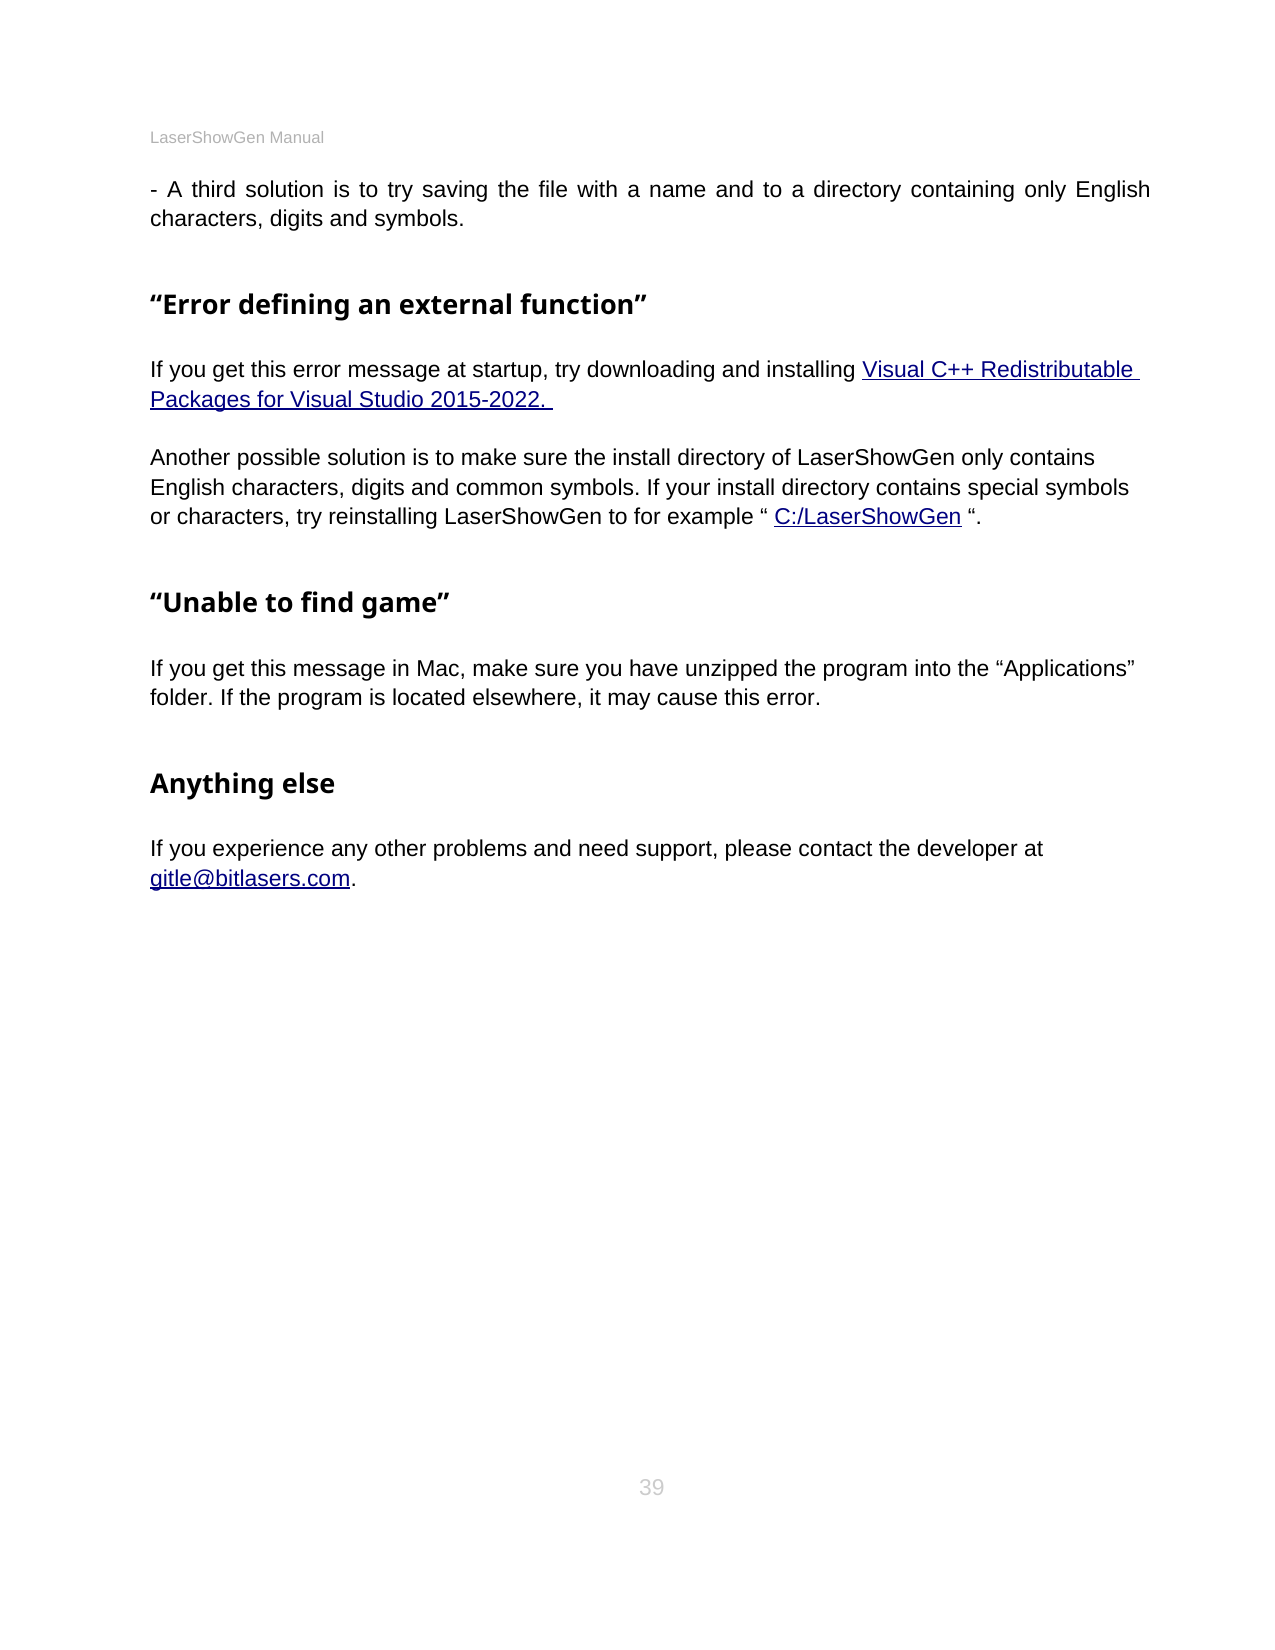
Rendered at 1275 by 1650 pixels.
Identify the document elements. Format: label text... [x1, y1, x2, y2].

text If you get this message in Mac, make sure you have unzipped the program into the “Applications” folder. If the program is located elsewhere, it may cause this error. [150, 655, 1153, 710]
subtitle Anything else [150, 764, 1153, 801]
text If you get this error message at startup, try downloading and installing Visual C++ Redistributable Packages for Visual Studio 2015-2022. [150, 357, 1153, 412]
subtitle “Error defining an external function” [150, 285, 1153, 322]
text If you experience any other problems and need support, please contact the developer at gitle@bitlasers.com. [150, 836, 1153, 891]
subtitle “Unable to find game” [150, 583, 1153, 620]
text Another possible solution is to make sure the install directory of LaserShowGen only contains English characters, digits and common symbols. If your install directory contains special symbols or characters, try reinstalling LaserShowGen to for example “ C:/LaserShowGen “. [150, 445, 1153, 529]
text - A third solution is to try saving the file with a name and to a directory containing only English characters, digits and symbols. [150, 176, 1153, 231]
